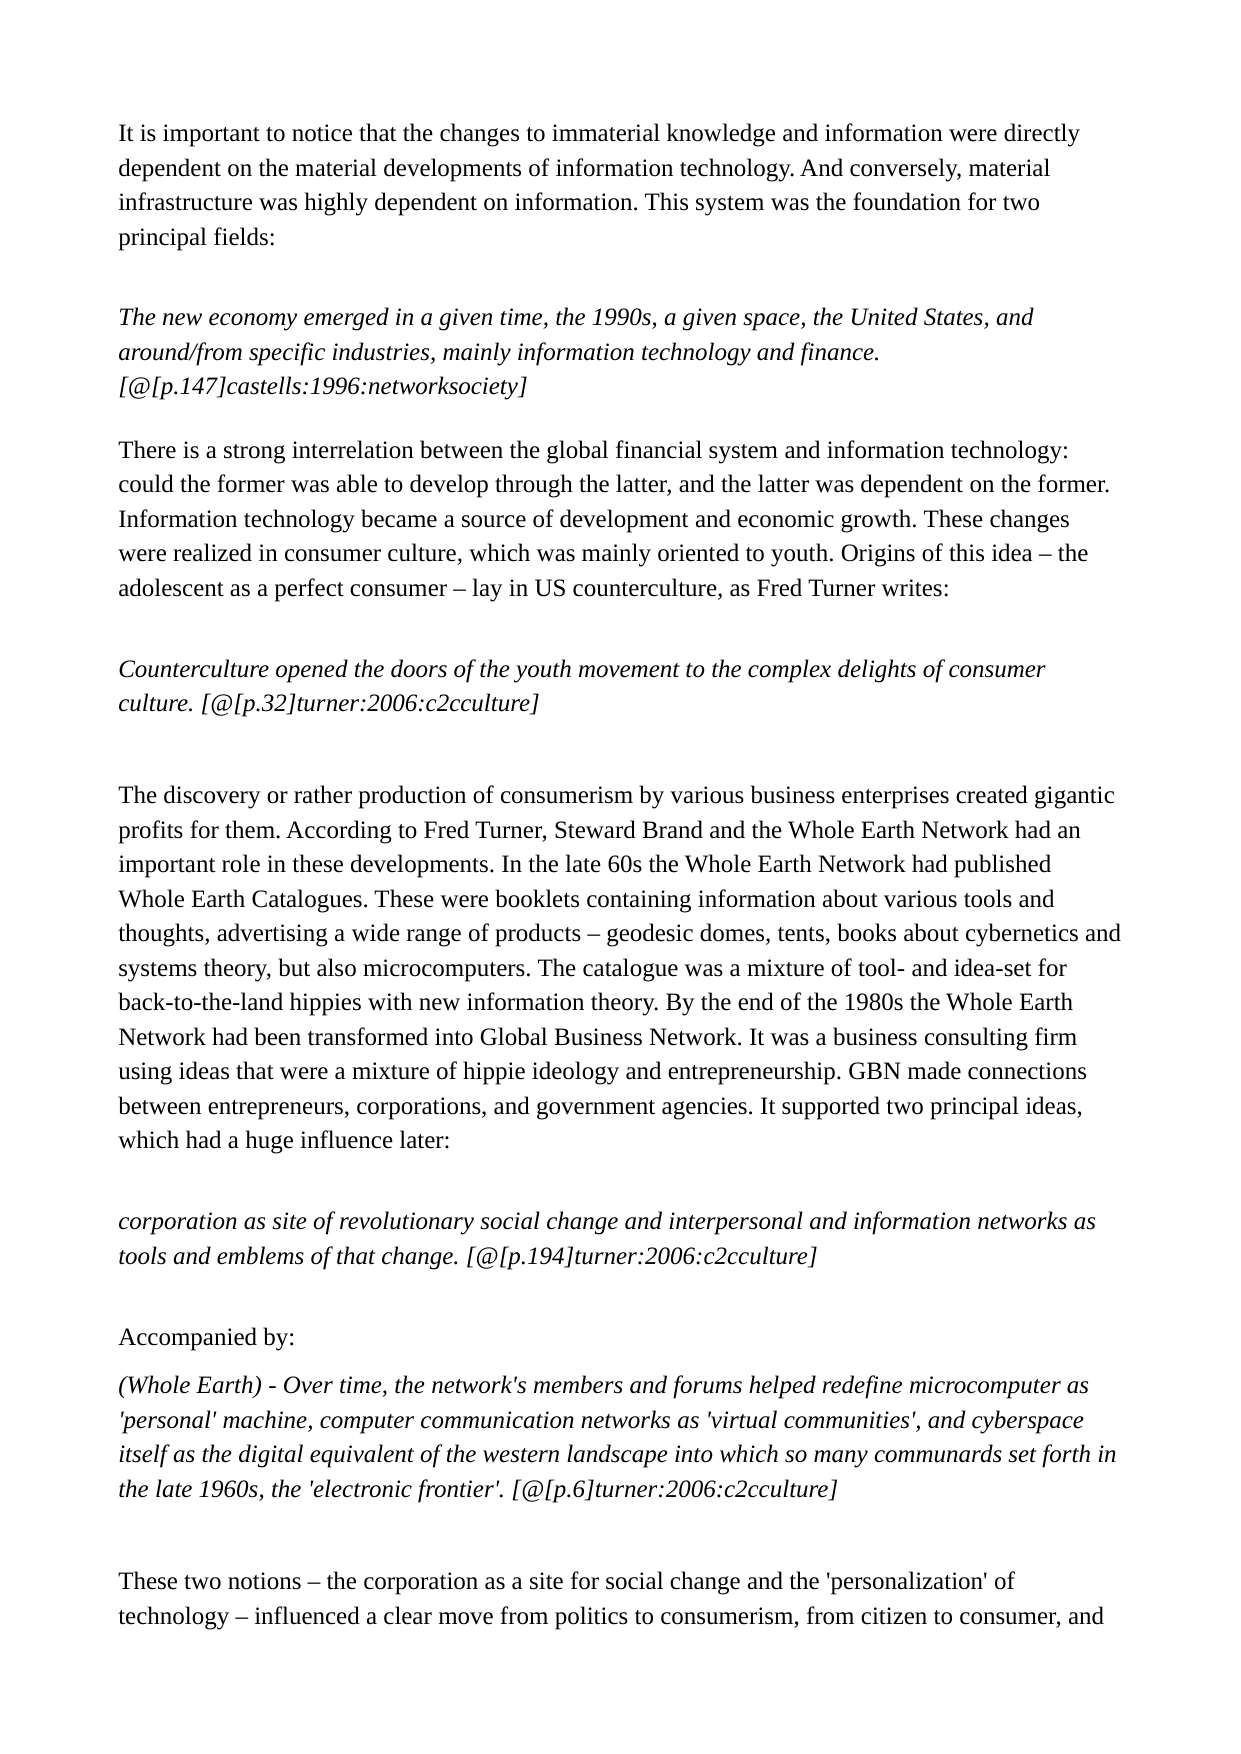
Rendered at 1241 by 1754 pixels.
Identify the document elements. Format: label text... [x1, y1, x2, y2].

text There is a strong interrelation between the global financial system and information technology: could the former was able to develop through the latter, and the latter was dependent on the former. Information technology became a source of development and economic growth. These changes were realized in consumer culture, which was mainly oriented to youth. Origins of this idea – the adolescent as a perfect consumer – lay in US counterculture, as Fred Turner writes: [118, 435, 1122, 602]
text The discovery or rather production of consumerism by various business enterprises created gigantic profits for them. According to Fred Turner, Steward Brand and the Whole Earth Network had an important role in these developments. In the late 60s the Whole Earth Network had published Whole Earth Catalogues. These were booklets containing information about various tools and thoughts, advertising a wide range of products – geodesic domes, tents, books about cybernetics and systems theory, but also microcomputers. The catalogue was a mixture of tool- and idea-set for back-to-the-land hippies with new information theory. By the end of the 1980s the Whole Earth Network had been transformed into Global Business Network. It was a business consulting firm using ideas that were a mixture of hippie ideology and entrepreneurship. GBN made connections between entrepreneurs, corporations, and government agencies. It supported two principal ideas, which had a huge influence later: [118, 781, 1122, 1154]
text These two notions – the corporation as a site for social change and the 'personalization' of technology – influenced a clear move from politics to consumerism, from citizen to consumer, and [118, 1566, 1122, 1629]
text (Whole Earth) - Over time, the network's members and forums helped redefine microcomputer as 'personal' machine, computer communication networks as 'virtual communities', and cyberspace itself as the digital equivalent of the western landscape into which so many communards set forth in the late 1960s, the 'electronic frontier'. [@[p.6]turner:2006:c2cculture] [118, 1371, 1122, 1503]
text The new economy emerged in a given time, the 1990s, a given space, the United States, and around/from specific industries, mainly information technology and finance. [@[p.147]castells:1996:networksociety] [118, 302, 1122, 400]
text Accompanied by: [118, 1322, 1122, 1350]
text corporation as site of revolutionary social change and interpersonal and information networks as tools and emblems of that change. [@[p.194]turner:2006:c2cculture] [118, 1206, 1122, 1269]
text It is important to notice that the changes to immaterial knowledge and information were directly dependent on the material developments of information technology. And conversely, material infrastructure was highly dependent on information. This system was the foundation for two principal fields: [118, 118, 1122, 250]
text Counterculture opened the doors of the youth movement to the complex delights of consumer culture. [@[p.32]turner:2006:c2cculture] [118, 654, 1122, 717]
